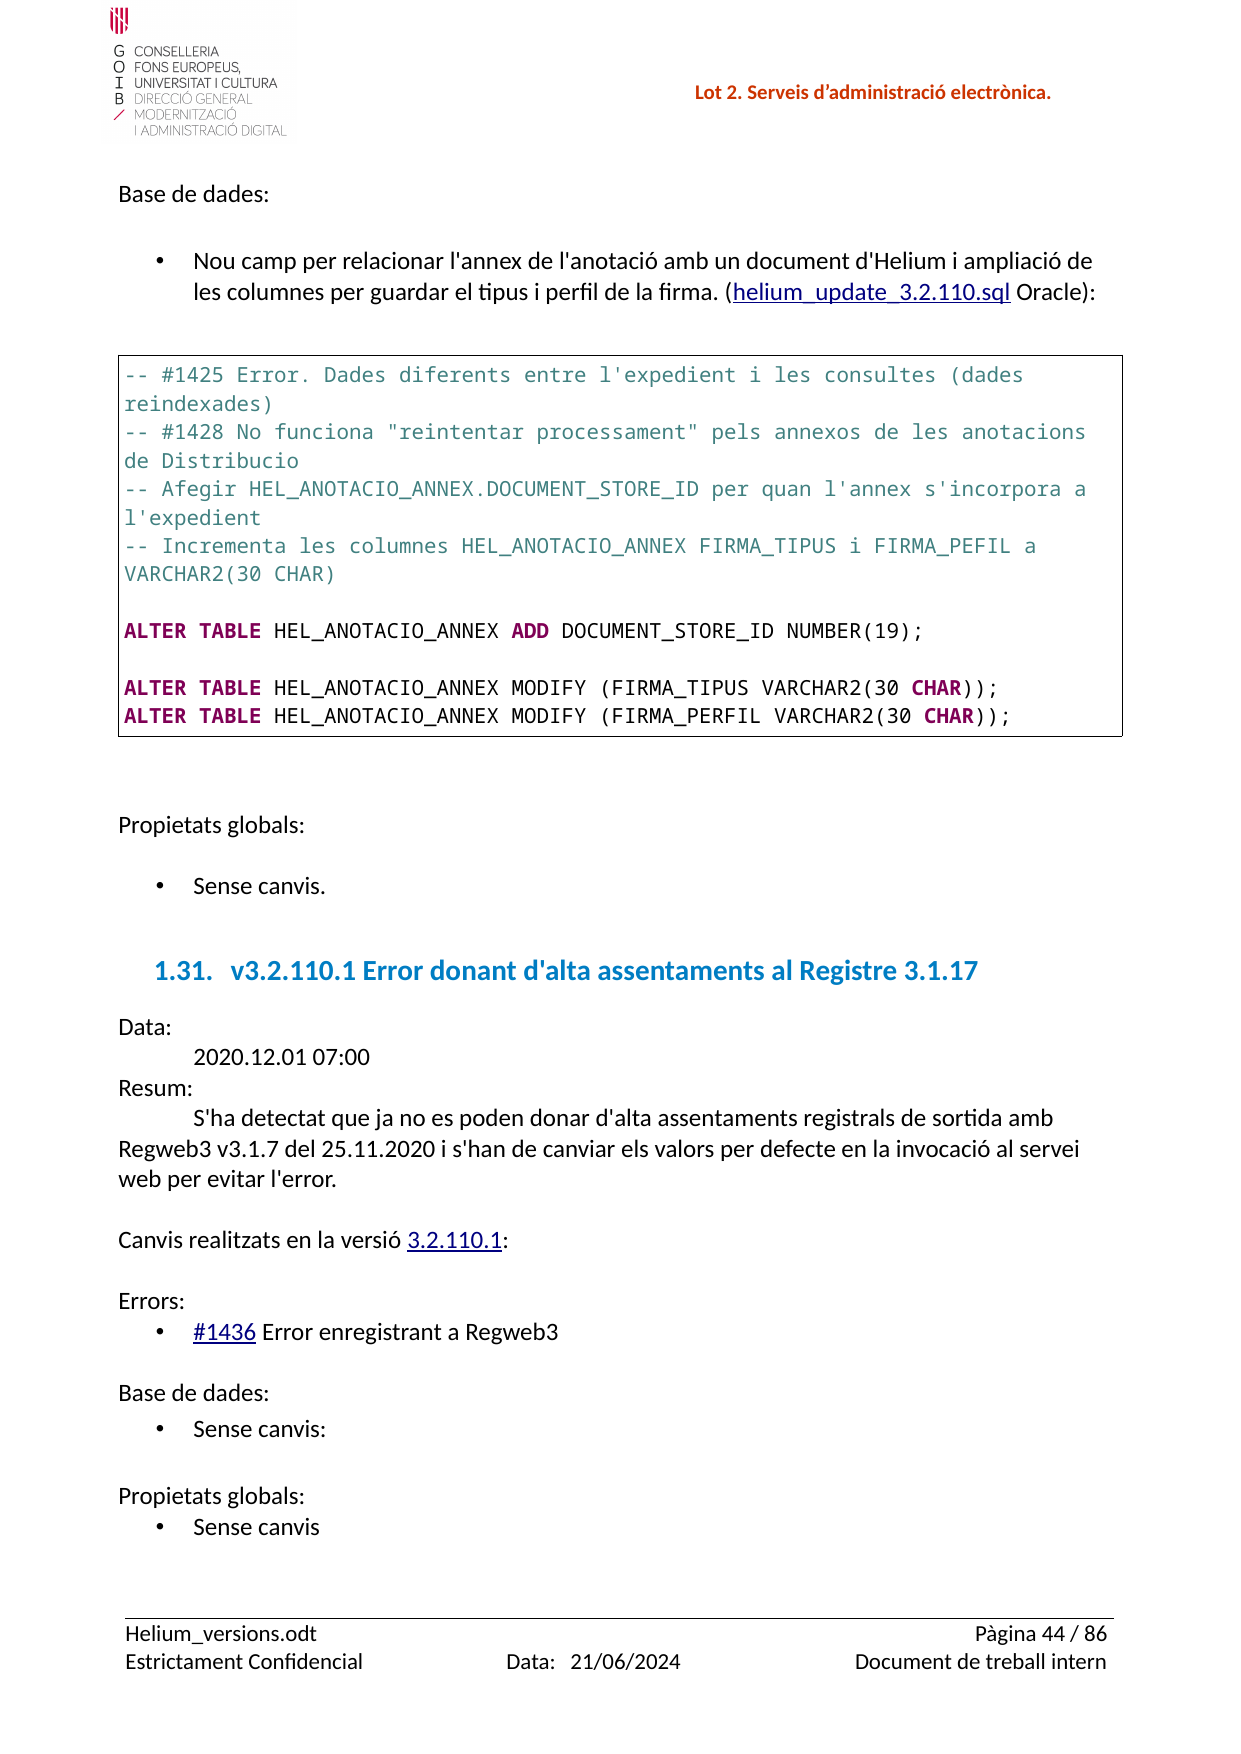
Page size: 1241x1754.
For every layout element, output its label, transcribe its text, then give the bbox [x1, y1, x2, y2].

text Errors: [118, 1286, 1122, 1316]
text Propietats globals: [118, 809, 1122, 839]
list Sense canvis. [156, 870, 1122, 900]
text Data: [118, 1011, 1122, 1041]
text S'ha detectat que ja no es poden donar d'alta assentaments registrals de sortida amb Regweb3 v3.1.7 del 25.11.2020 i s'han de canviar els valors per defecte en la invocació al servei web per evitar l'error. [118, 1102, 1122, 1194]
picture [100, 0, 297, 144]
text Resum: [118, 1072, 1122, 1102]
text Canvis realitzats en la versió 3.2.110.1: [118, 1224, 1122, 1255]
text 2020.12.01 07:00 [118, 1041, 1122, 1072]
list Sense canvis: [156, 1413, 1122, 1444]
text Base de dades: [118, 1377, 1122, 1408]
subtitle v3.2.110.1 Error donant d'alta assentaments al Registre 3.1.17 [153, 952, 1122, 987]
text Propietats globals: [118, 1481, 1122, 1511]
table_header -- #1425 Error. Dades diferents entre l'expedient i les consultes (dades reindexades) -- #1428 No funciona "reintentar processament" pels annexos de les anotacions de Distribucio -- Afegir HEL_ANOTACIO_ANNEX.DOCUMENT_STORE_ID per quan l'annex s'incorpora a l'expedient -- Incrementa les columnes HEL_ANOTACIO_ANNEX FIRMA_TIPUS i FIRMA_PEFIL a VARCHAR2(30 CHAR) ALTER TABLE HEL_ANOTACIO_ANNEX ADD DOCUMENT_STORE_ID NUMBER(19); ALTER TABLE HEL_ANOTACIO_ANNEX MODIFY (FIRMA_TIPUS VARCHAR2(30 CHAR)); ALTER TABLE HEL_ANOTACIO_ANNEX MODIFY (FIRMA_PERFIL VARCHAR2(30 CHAR)); [119, 356, 1122, 736]
list #1436 Error enregistrant a Regweb3 [156, 1316, 1122, 1347]
list Sense canvis [156, 1511, 1122, 1542]
text Base de dades: [118, 178, 1122, 209]
list Nou camp per relacionar l'annex de l'anotació amb un document d'Helium i ampliació de les columnes per guardar el tipus i perfil de la firma. (helium_update_3.2.110.sql Oracle): [156, 245, 1122, 306]
